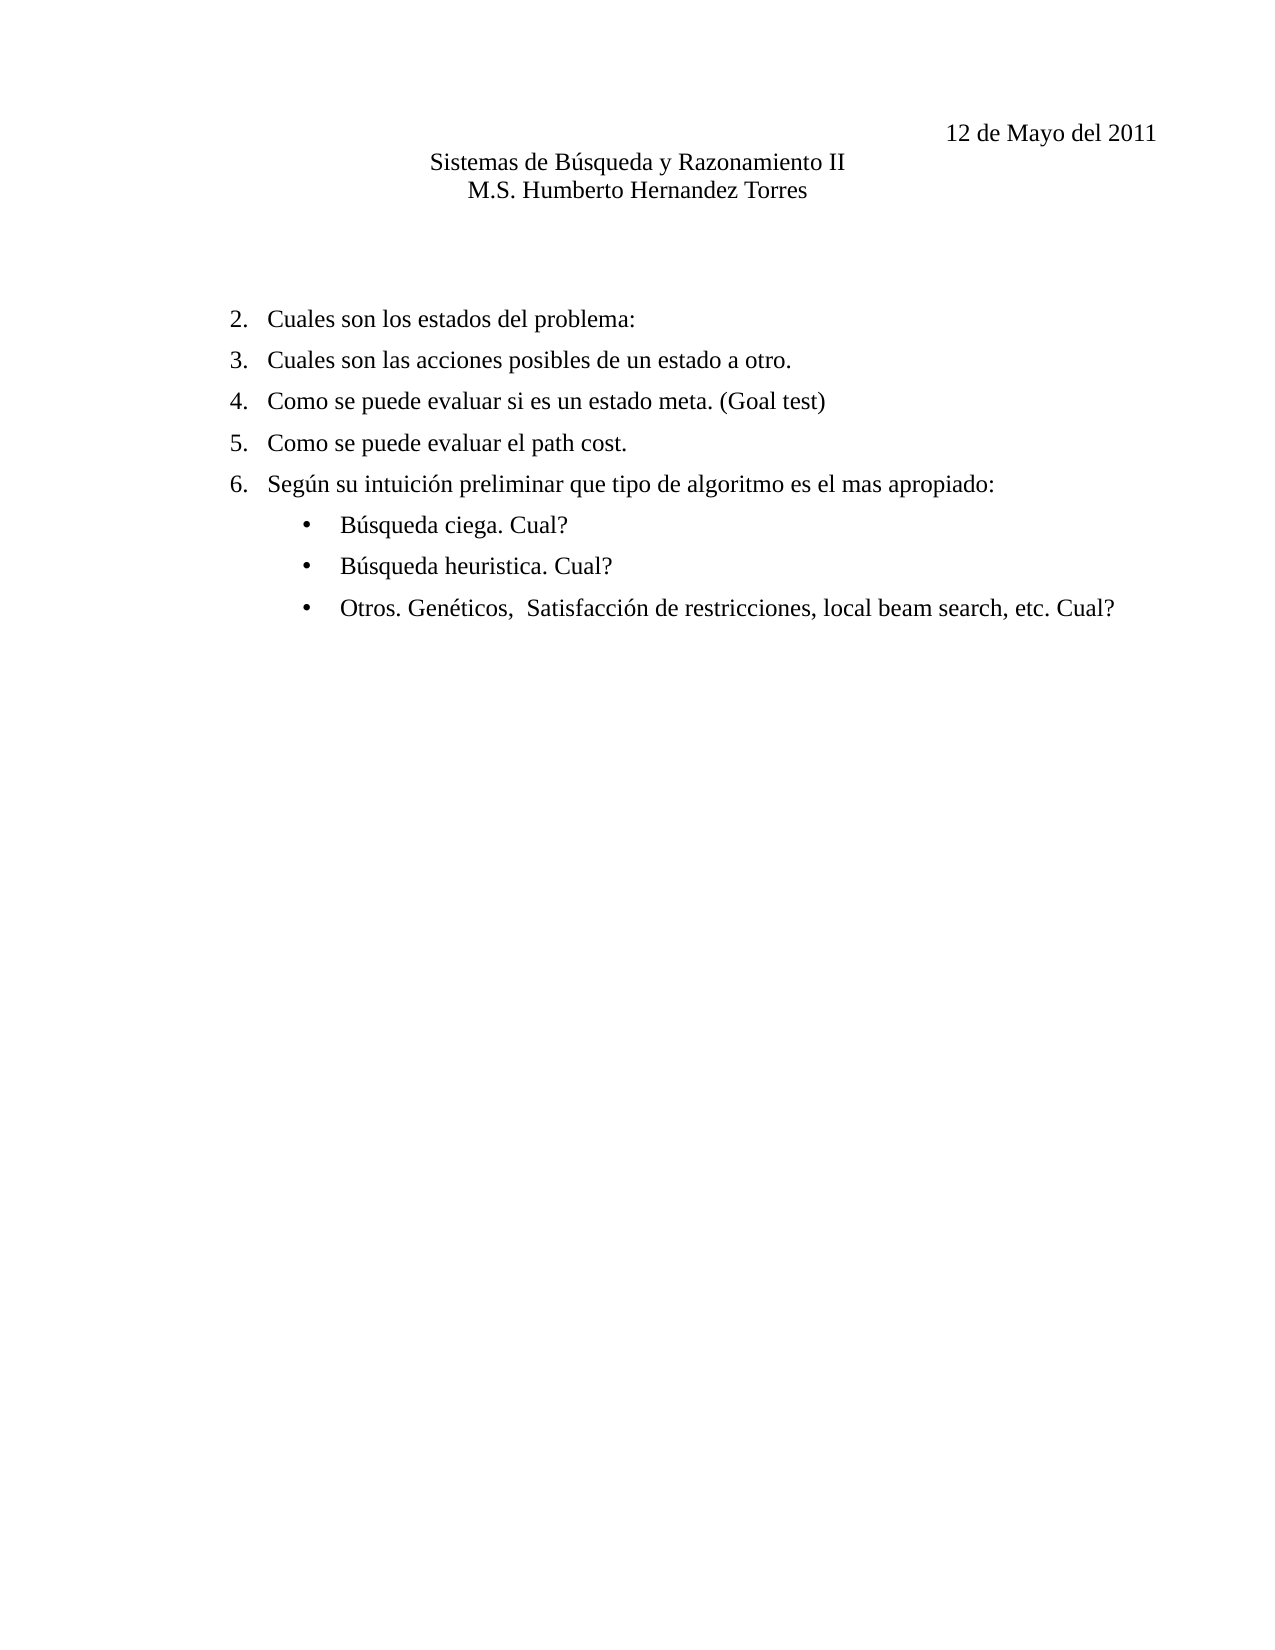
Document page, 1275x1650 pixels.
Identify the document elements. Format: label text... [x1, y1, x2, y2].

list Otros. Genéticos, Satisfacción de restricciones, local beam search, etc. Cual? [302, 593, 1157, 621]
list Cuales son los estados del problema: [229, 304, 1157, 333]
list Como se puede evaluar el path cost. [229, 428, 1157, 456]
list Como se puede evaluar si es un estado meta. (Goal test) [229, 386, 1157, 415]
list Búsqueda ciega. Cual? [302, 510, 1157, 539]
list Búsqueda heuristica. Cual? [302, 551, 1157, 580]
list Cuales son las acciones posibles de un estado a otro. [229, 345, 1157, 374]
list Según su intuición preliminar que tipo de algoritmo es el mas apropiado: [229, 469, 1157, 498]
